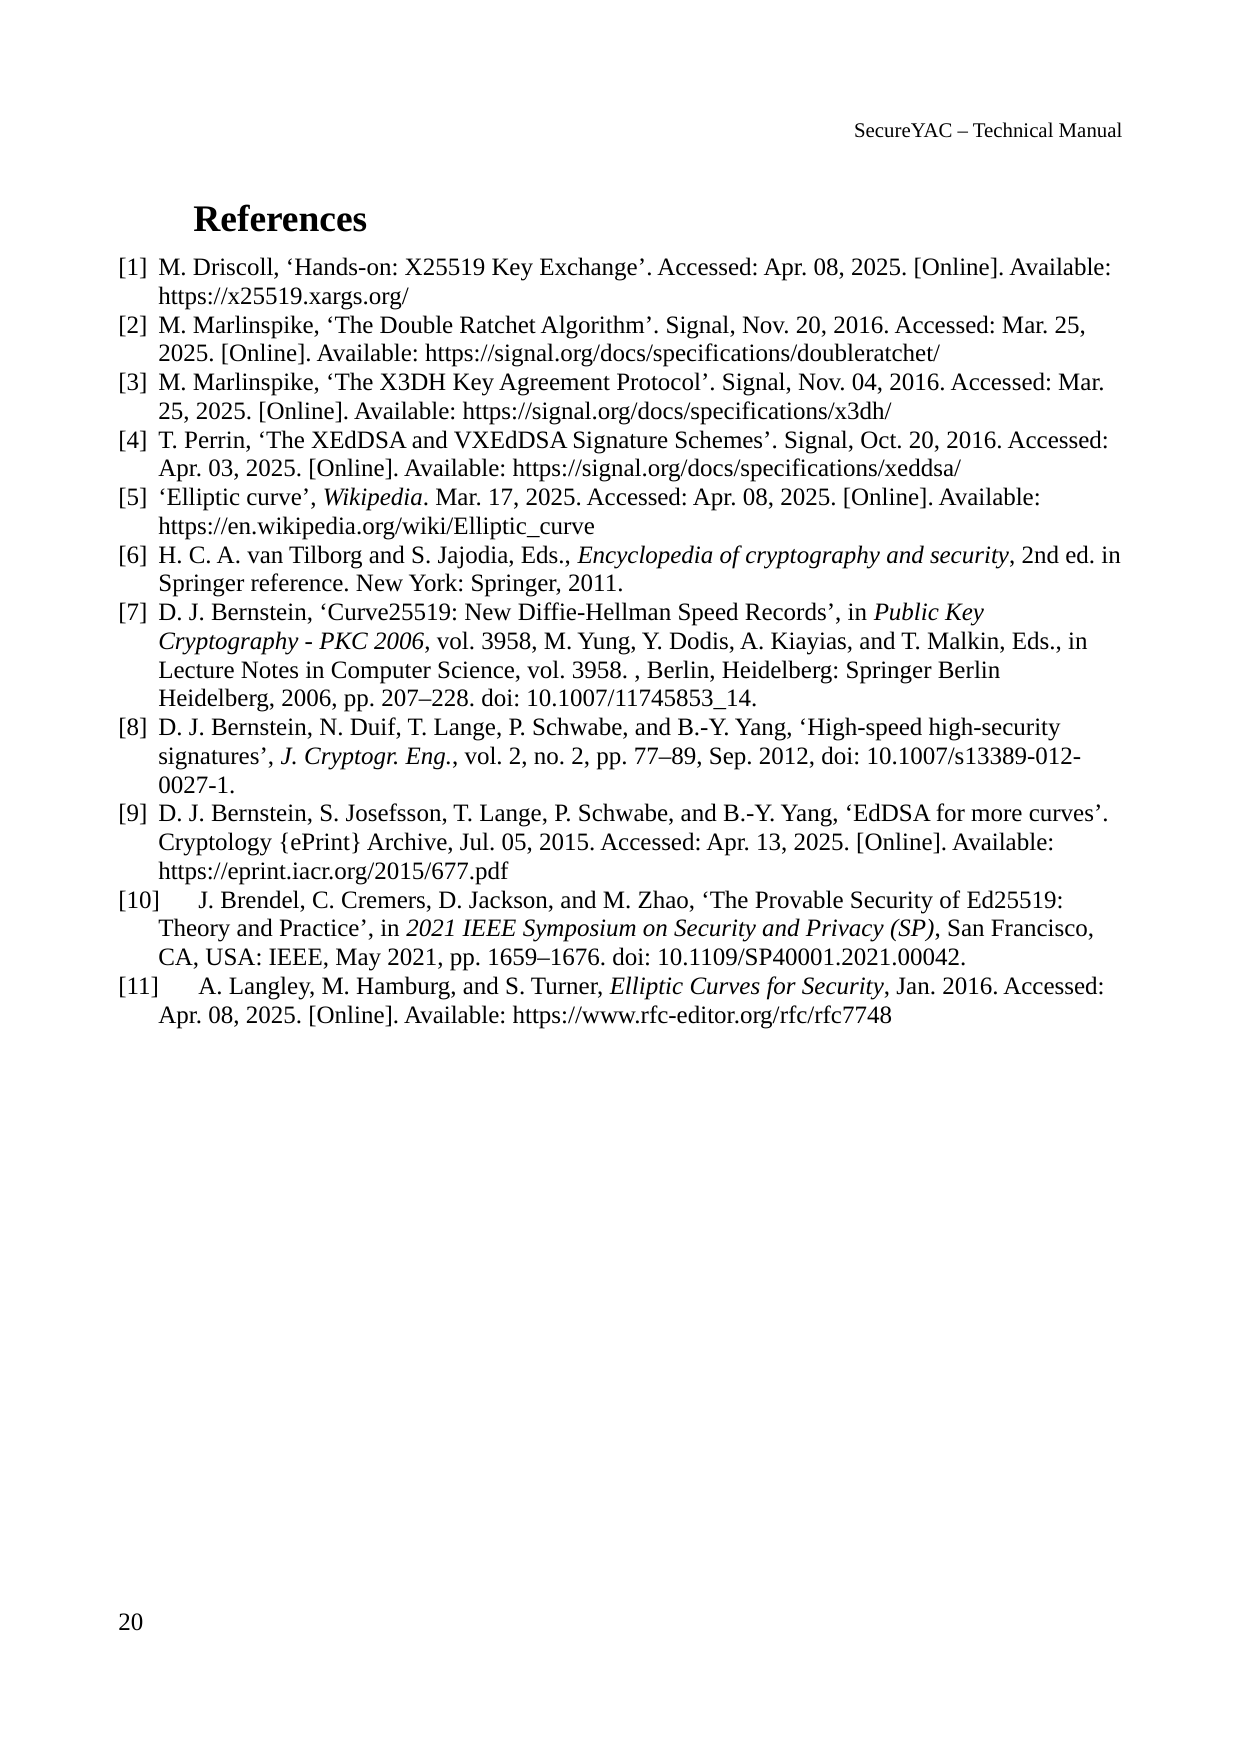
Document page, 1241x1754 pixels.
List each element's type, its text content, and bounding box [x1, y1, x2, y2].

text [6] H. C. A. van Tilborg and S. Jajodia, Eds., Encyclopedia of cryptography and security, 2nd ed. in Springer reference. New York: Springer, 2011. [118, 540, 1122, 597]
text [11] A. Langley, M. Hamburg, and S. Turner, Elliptic Curves for Security, Jan. 2016. Accessed: Apr. 08, 2025. [Online]. Available: https://www.rfc-editor.org/rfc/rfc7748 [118, 971, 1122, 1028]
text [1] M. Driscoll, ‘Hands-on: X25519 Key Exchange’. Accessed: Apr. 08, 2025. [Online]. Available: https://x25519.xargs.org/ [118, 252, 1122, 310]
text [9] D. J. Bernstein, S. Josefsson, T. Lange, P. Schwabe, and B.-Y. Yang, ‘EdDSA for more curves’. Cryptology {ePrint} Archive, Jul. 05, 2015. Accessed: Apr. 13, 2025. [Online]. Available: https://eprint.iacr.org/2015/677.pdf [118, 798, 1122, 885]
text [8] D. J. Bernstein, N. Duif, T. Lange, P. Schwabe, and B.-Y. Yang, ‘High-speed high-security signatures’, J. Cryptogr. Eng., vol. 2, no. 2, pp. 77–89, Sep. 2012, doi: 10.1007/s13389-012-0027-1. [118, 712, 1122, 798]
text [3] M. Marlinspike, ‘The X3DH Key Agreement Protocol’. Signal, Nov. 04, 2016. Accessed: Mar. 25, 2025. [Online]. Available: https://signal.org/docs/specifications/x3dh/ [118, 367, 1122, 425]
text [10] J. Brendel, C. Cremers, D. Jackson, and M. Zhao, ‘The Provable Security of Ed25519: Theory and Practice’, in 2021 IEEE Symposium on Security and Privacy (SP), San Francisco, CA, USA: IEEE, May 2021, pp. 1659–1676. doi: 10.1109/SP40001.2021.00042. [118, 885, 1122, 971]
text [7] D. J. Bernstein, ‘Curve25519: New Diffie-Hellman Speed Records’, in Public Key Cryptography - PKC 2006, vol. 3958, M. Yung, Y. Dodis, A. Kiayias, and T. Malkin, Eds., in Lecture Notes in Computer Science, vol. 3958. , Berlin, Heidelberg: Springer Berlin Heidelberg, 2006, pp. 207–228. doi: 10.1007/11745853_14. [118, 597, 1122, 712]
subtitle References [156, 197, 1122, 240]
text [4] T. Perrin, ‘The XEdDSA and VXEdDSA Signature Schemes’. Signal, Oct. 20, 2016. Accessed: Apr. 03, 2025. [Online]. Available: https://signal.org/docs/specifications/xeddsa/ [118, 425, 1122, 482]
text [5] ‘Elliptic curve’, Wikipedia. Mar. 17, 2025. Accessed: Apr. 08, 2025. [Online]. Available: https://en.wikipedia.org/wiki/Elliptic_curve [118, 482, 1122, 540]
text [2] M. Marlinspike, ‘The Double Ratchet Algorithm’. Signal, Nov. 20, 2016. Accessed: Mar. 25, 2025. [Online]. Available: https://signal.org/docs/specifications/doubleratchet/ [118, 310, 1122, 367]
